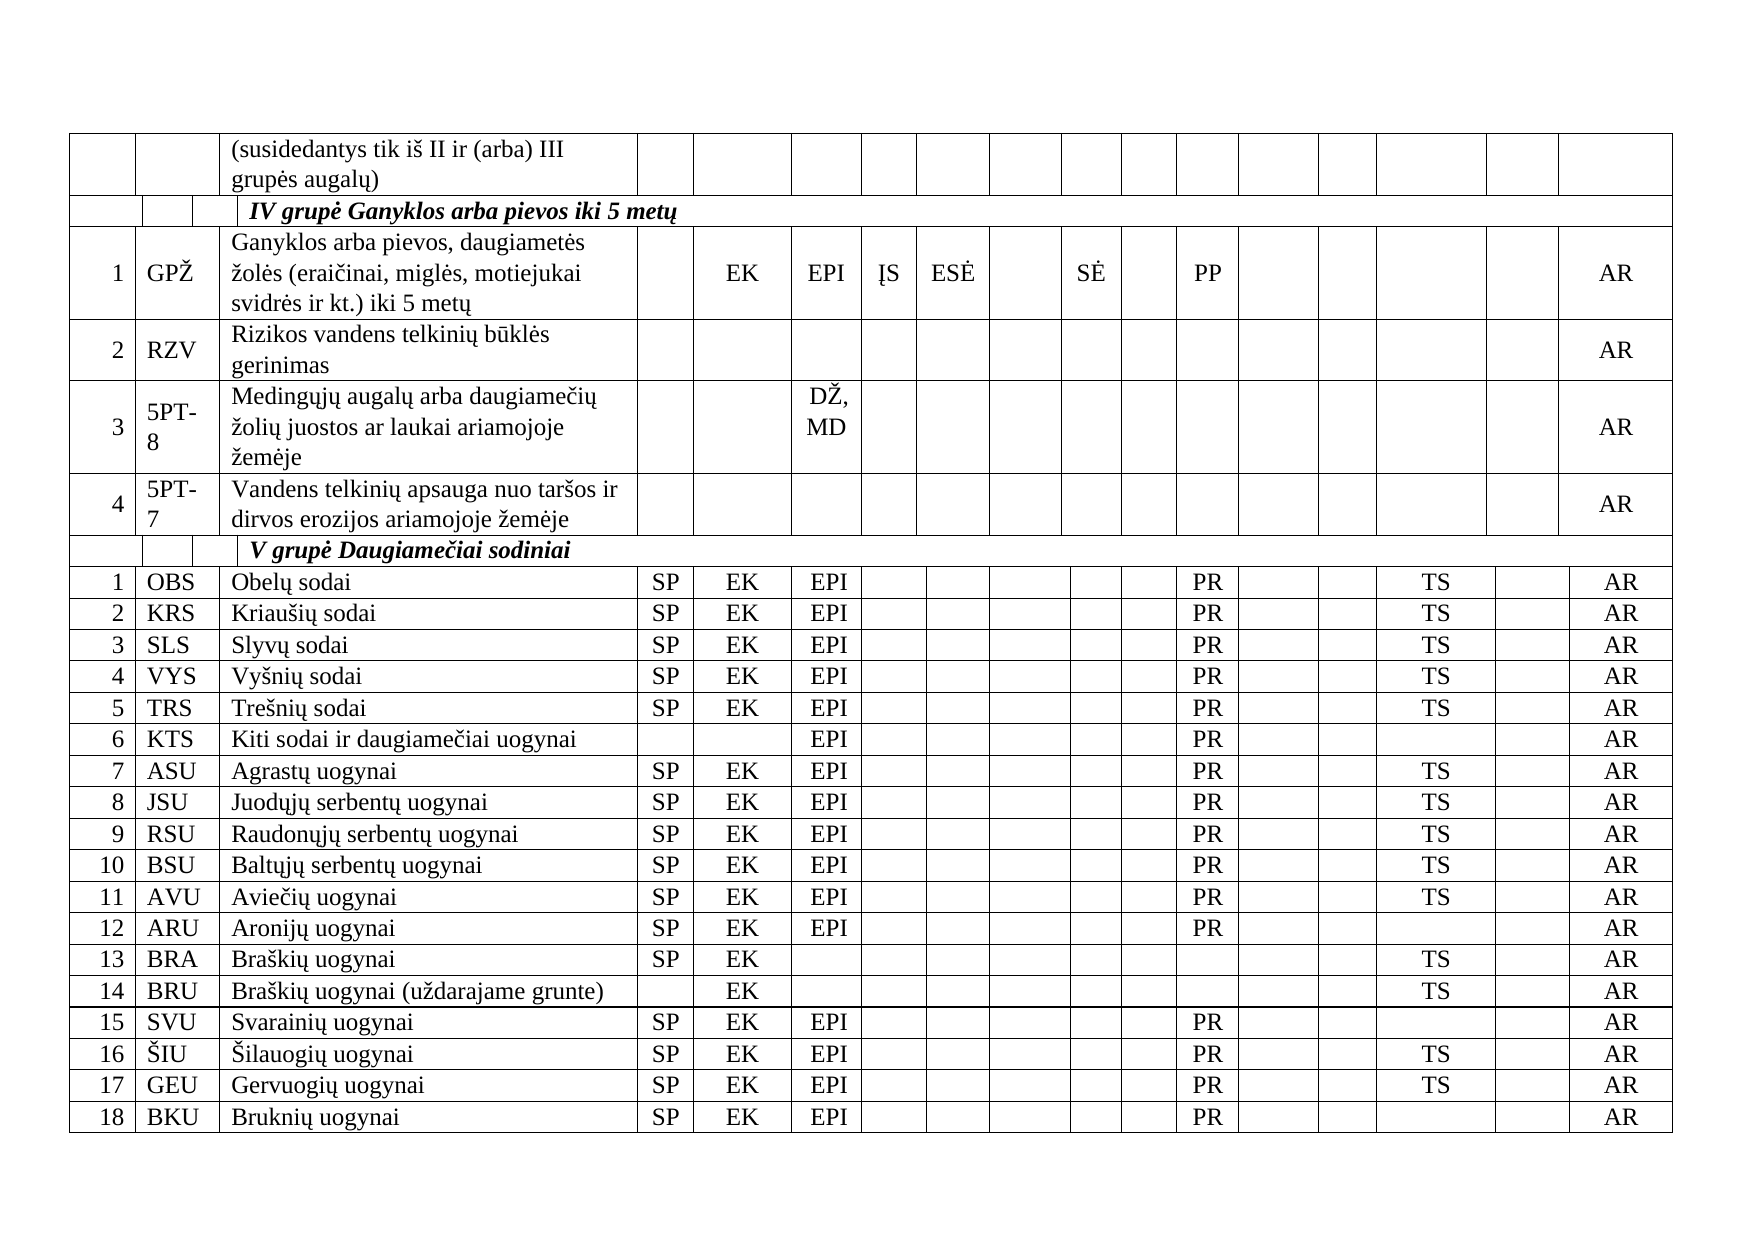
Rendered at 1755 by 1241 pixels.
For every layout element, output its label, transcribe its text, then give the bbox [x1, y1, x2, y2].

table_cell AR [1559, 227, 1672, 318]
table_cell [1487, 134, 1558, 195]
table_cell [1177, 320, 1238, 380]
table_cell [1122, 320, 1176, 380]
table_cell ESĖ [917, 227, 989, 318]
table_cell [694, 134, 791, 195]
table_cell EPI [792, 850, 861, 881]
table_cell AR [1570, 1008, 1672, 1038]
table_cell EK [694, 850, 791, 881]
table_cell [1319, 945, 1376, 975]
table_cell [1487, 320, 1558, 380]
table_cell [927, 819, 989, 849]
table_cell SP [638, 1008, 693, 1038]
table_cell EPI [792, 1070, 861, 1101]
table_cell PR [1177, 787, 1238, 818]
table_cell Šilauogių uogynai [220, 1039, 637, 1069]
table_cell [136, 134, 219, 195]
table_cell [143, 196, 192, 226]
table_cell EK [694, 945, 791, 975]
table_cell TS [1377, 850, 1495, 881]
table_cell [1239, 1039, 1318, 1069]
table_cell [1122, 134, 1176, 195]
table_cell [792, 976, 861, 1006]
table_cell [792, 134, 861, 195]
table_cell [1319, 227, 1376, 318]
table_cell [1377, 1008, 1495, 1038]
table_cell PR [1177, 819, 1238, 849]
table_cell TS [1377, 1039, 1495, 1069]
table_cell [1319, 1039, 1376, 1069]
table_cell EK [694, 227, 791, 318]
table_cell PR [1177, 693, 1238, 723]
table_cell [694, 381, 791, 473]
table_cell [1496, 976, 1569, 1006]
table_cell [1319, 1102, 1376, 1132]
table_cell [1071, 976, 1121, 1006]
table_cell [1319, 913, 1376, 943]
table_cell EK [694, 630, 791, 660]
table_cell [862, 1102, 926, 1132]
table_cell [1122, 819, 1176, 849]
table_cell [1062, 320, 1121, 380]
table_cell [1239, 976, 1318, 1006]
table_cell [917, 474, 989, 534]
table_cell KRS [136, 599, 219, 629]
table_cell [927, 976, 989, 1006]
table_cell AR [1570, 693, 1672, 723]
table_cell [1071, 882, 1121, 912]
table_cell [862, 320, 916, 380]
table_cell [1071, 1008, 1121, 1038]
table_cell [1377, 134, 1486, 195]
table_cell EPI [792, 756, 861, 786]
table_cell [1239, 567, 1318, 597]
table_cell [1122, 474, 1176, 534]
table_cell [1377, 1102, 1495, 1132]
table_cell [990, 227, 1061, 318]
table_cell [990, 945, 1070, 975]
table_cell [1071, 1070, 1121, 1101]
table_cell [917, 134, 989, 195]
table_cell Slyvų sodai [220, 630, 637, 660]
table_cell [1071, 567, 1121, 597]
table_cell [1071, 724, 1121, 755]
table_cell Vandens telkinių apsauga nuo taršos ir dirvos erozijos ariamojoje žemėje [220, 474, 637, 534]
table_cell [70, 536, 142, 566]
table_cell [990, 1039, 1070, 1069]
table_cell [1496, 945, 1569, 975]
table_cell [927, 1070, 989, 1101]
table_cell PR [1177, 882, 1238, 912]
table_cell [1319, 599, 1376, 629]
table_cell SP [638, 630, 693, 660]
table_cell [1496, 1070, 1569, 1101]
table_cell [1239, 599, 1318, 629]
table_cell [1319, 1070, 1376, 1101]
table_cell 3 [70, 630, 135, 660]
table_cell EPI [792, 787, 861, 818]
table_cell [638, 976, 693, 1006]
table_cell VYS [136, 661, 219, 692]
table_cell [1487, 227, 1558, 318]
table_cell [1062, 474, 1121, 534]
table_cell [990, 787, 1070, 818]
table_cell [1319, 819, 1376, 849]
table_cell 4 [70, 474, 135, 534]
table_cell [927, 1039, 989, 1069]
table_cell [990, 882, 1070, 912]
table_cell [1319, 976, 1376, 1006]
table_cell EK [694, 1008, 791, 1038]
table_cell [927, 630, 989, 660]
table_cell GEU [136, 1070, 219, 1101]
table_cell [1496, 850, 1569, 881]
table_cell [1487, 474, 1558, 534]
table_cell [1177, 976, 1238, 1006]
table_cell [862, 850, 926, 881]
table_cell [1319, 474, 1376, 534]
table_cell [1122, 787, 1176, 818]
table_cell EPI [792, 693, 861, 723]
table_cell ŠIU [136, 1039, 219, 1069]
table_cell [990, 630, 1070, 660]
table_cell [862, 1070, 926, 1101]
table_cell [1496, 913, 1569, 943]
table_cell AVU [136, 882, 219, 912]
table_cell TS [1377, 567, 1495, 597]
table_cell [1496, 1039, 1569, 1069]
table_cell PR [1177, 630, 1238, 660]
table_cell [1071, 819, 1121, 849]
table_cell 10 [70, 850, 135, 881]
table_cell [1122, 567, 1176, 597]
table_cell [1496, 567, 1569, 597]
table_cell [638, 320, 693, 380]
table_cell Ganyklos arba pievos, daugiametės žolės (eraičinai, miglės, motiejukai svidrės ir kt.) iki 5 metų [220, 227, 637, 318]
table_cell [1122, 227, 1176, 318]
table_cell AR [1570, 724, 1672, 755]
table_cell SP [638, 756, 693, 786]
table_cell [990, 693, 1070, 723]
table_cell SP [638, 661, 693, 692]
table_cell Aronijų uogynai [220, 913, 637, 943]
table_cell Aviečių uogynai [220, 882, 637, 912]
table_cell [694, 474, 791, 534]
table_cell EK [694, 567, 791, 597]
table_cell [1319, 661, 1376, 692]
table_cell [638, 134, 693, 195]
table_cell PR [1177, 756, 1238, 786]
table_cell [1071, 693, 1121, 723]
table_cell [1239, 474, 1318, 534]
table_cell [1122, 1008, 1176, 1038]
table_cell Svarainių uogynai [220, 1008, 637, 1038]
table_cell [1377, 913, 1495, 943]
table_cell [1122, 693, 1176, 723]
table_cell PR [1177, 1102, 1238, 1132]
table_cell [1239, 724, 1318, 755]
table_cell [1496, 693, 1569, 723]
table_cell [1122, 882, 1176, 912]
table_cell [990, 320, 1061, 380]
table_cell [862, 787, 926, 818]
table_cell EPI [792, 724, 861, 755]
table_cell EK [694, 756, 791, 786]
table_cell [1122, 1039, 1176, 1069]
table_cell [1239, 756, 1318, 786]
table_cell [927, 913, 989, 943]
table_cell [862, 661, 926, 692]
table_cell EPI [792, 630, 861, 660]
table_cell [1122, 381, 1176, 473]
table_cell SLS [136, 630, 219, 660]
table_cell Rizikos vandens telkinių būklės gerinimas [220, 320, 637, 380]
table_cell [917, 320, 989, 380]
table_cell AR [1570, 976, 1672, 1006]
table_cell Kiti sodai ir daugiamečiai uogynai [220, 724, 637, 755]
table_cell AR [1570, 1102, 1672, 1132]
table_cell [1239, 882, 1318, 912]
table_cell [1239, 850, 1318, 881]
table_cell ĮS [862, 227, 916, 318]
table_cell [1239, 1008, 1318, 1038]
table_cell [193, 196, 237, 226]
table_cell [862, 1039, 926, 1069]
table_cell TS [1377, 661, 1495, 692]
table_cell 5 [70, 693, 135, 723]
table_cell AR [1570, 756, 1672, 786]
table_cell [1239, 661, 1318, 692]
table_cell TS [1377, 787, 1495, 818]
table_cell EPI [792, 1102, 861, 1132]
table_cell [1319, 693, 1376, 723]
table_cell [1062, 134, 1121, 195]
table_cell [638, 227, 693, 318]
table_cell EPI [792, 1008, 861, 1038]
table_cell [1377, 474, 1486, 534]
table_cell EK [694, 976, 791, 1006]
table_cell AR [1570, 630, 1672, 660]
table_cell [1496, 724, 1569, 755]
table_cell TS [1377, 819, 1495, 849]
table_cell AR [1559, 320, 1672, 380]
table_cell Bruknių uogynai [220, 1102, 637, 1132]
table_cell [1122, 724, 1176, 755]
table_cell [927, 1008, 989, 1038]
table_cell RZV [136, 320, 219, 380]
table_cell 7 [70, 756, 135, 786]
table_cell [1071, 661, 1121, 692]
table_cell KTS [136, 724, 219, 755]
table_cell [1496, 1008, 1569, 1038]
table_cell EPI [792, 913, 861, 943]
table_cell Agrastų uogynai [220, 756, 637, 786]
table_cell [1177, 945, 1238, 975]
table_cell Gervuogių uogynai [220, 1070, 637, 1101]
table_cell [1177, 381, 1238, 473]
table_cell Juodųjų serbentų uogynai [220, 787, 637, 818]
table_cell [1377, 320, 1486, 380]
table_cell [990, 819, 1070, 849]
table_cell [1239, 134, 1318, 195]
table_cell AR [1570, 819, 1672, 849]
table_cell TS [1377, 945, 1495, 975]
table_cell [1177, 474, 1238, 534]
table_cell PR [1177, 567, 1238, 597]
table_cell SP [638, 1039, 693, 1069]
table_cell AR [1570, 787, 1672, 818]
table_cell Vyšnių sodai [220, 661, 637, 692]
table_cell EK [694, 599, 791, 629]
table_cell [1496, 599, 1569, 629]
table_cell [1071, 1039, 1121, 1069]
table_cell EPI [792, 599, 861, 629]
table_cell PR [1177, 850, 1238, 881]
table_cell [1071, 850, 1121, 881]
table_cell [862, 134, 916, 195]
table_cell [1239, 787, 1318, 818]
table_cell [862, 756, 926, 786]
table_cell [1319, 630, 1376, 660]
table_cell [70, 196, 142, 226]
table_cell 3 [70, 381, 135, 473]
table_cell EPI [792, 227, 861, 318]
table_cell ASU [136, 756, 219, 786]
table_cell [917, 381, 989, 473]
table_cell BRA [136, 945, 219, 975]
table_cell [927, 882, 989, 912]
table_cell AR [1570, 850, 1672, 881]
table_cell [694, 724, 791, 755]
table_cell EPI [792, 567, 861, 597]
table_cell EPI [792, 1039, 861, 1069]
table_cell SĖ [1062, 227, 1121, 318]
table_cell EK [694, 882, 791, 912]
table_cell PR [1177, 913, 1238, 943]
table_cell 8 [70, 787, 135, 818]
table_cell [1122, 661, 1176, 692]
table_cell [1496, 661, 1569, 692]
table_cell [862, 945, 926, 975]
table_cell [1122, 850, 1176, 881]
table_cell [1071, 945, 1121, 975]
table_cell PR [1177, 599, 1238, 629]
table_cell [1071, 756, 1121, 786]
table_cell 9 [70, 819, 135, 849]
table_cell [927, 756, 989, 786]
table_cell TS [1377, 756, 1495, 786]
table_cell [862, 913, 926, 943]
table_cell [990, 976, 1070, 1006]
table_cell [862, 1008, 926, 1038]
table_cell 5PT-8 [136, 381, 219, 473]
table_cell Baltųjų serbentų uogynai [220, 850, 637, 881]
table_cell 16 [70, 1039, 135, 1069]
table_cell [990, 1008, 1070, 1038]
table_cell EPI [792, 882, 861, 912]
table_cell [1496, 630, 1569, 660]
table_cell 17 [70, 1070, 135, 1101]
table_cell EK [694, 819, 791, 849]
table_cell [1319, 882, 1376, 912]
table_cell SP [638, 819, 693, 849]
table_cell 5PT-7 [136, 474, 219, 534]
table_cell Trešnių sodai [220, 693, 637, 723]
table_cell OBS [136, 567, 219, 597]
table_cell [862, 724, 926, 755]
table_cell Kriaušių sodai [220, 599, 637, 629]
table_cell [1071, 599, 1121, 629]
table_cell [1319, 756, 1376, 786]
table_cell AR [1570, 567, 1672, 597]
table_cell [1071, 630, 1121, 660]
table_cell TS [1377, 976, 1495, 1006]
table_cell [1496, 882, 1569, 912]
table_cell SP [638, 850, 693, 881]
table_cell PR [1177, 661, 1238, 692]
table_cell [638, 474, 693, 534]
table_cell [1239, 1102, 1318, 1132]
table_cell SP [638, 1102, 693, 1132]
table_cell [1239, 913, 1318, 943]
table_cell AR [1570, 882, 1672, 912]
table_cell [1496, 787, 1569, 818]
table_cell [1122, 756, 1176, 786]
table_cell [862, 976, 926, 1006]
table_cell [1496, 819, 1569, 849]
table_cell AR [1570, 1039, 1672, 1069]
table_cell TS [1377, 693, 1495, 723]
table_cell TS [1377, 1070, 1495, 1101]
table_cell AR [1570, 913, 1672, 943]
table_cell [1377, 227, 1486, 318]
table_cell [1071, 913, 1121, 943]
table_cell [1319, 134, 1376, 195]
table_cell [862, 599, 926, 629]
table_cell IV grupė Ganyklos arba pievos iki 5 metų [238, 196, 1672, 226]
table_cell [792, 320, 861, 380]
table_cell AR [1570, 945, 1672, 975]
table_cell [990, 567, 1070, 597]
table_cell [990, 381, 1061, 473]
table_cell [990, 474, 1061, 534]
table_cell 2 [70, 599, 135, 629]
table_cell [927, 567, 989, 597]
table_cell [927, 787, 989, 818]
table_cell EK [694, 661, 791, 692]
table_cell SP [638, 913, 693, 943]
table_cell DŽ, MD [792, 381, 861, 473]
table_cell [143, 536, 192, 566]
table_cell [862, 882, 926, 912]
table_cell [1122, 945, 1176, 975]
table_cell SP [638, 787, 693, 818]
table_cell [1319, 567, 1376, 597]
table_cell PR [1177, 1008, 1238, 1038]
table_cell PP [1177, 227, 1238, 318]
table_cell [990, 913, 1070, 943]
table_cell TS [1377, 882, 1495, 912]
table_cell [990, 661, 1070, 692]
table_cell AR [1559, 474, 1672, 534]
table_cell [990, 599, 1070, 629]
table_cell 6 [70, 724, 135, 755]
table_cell SP [638, 945, 693, 975]
table_cell [1239, 1070, 1318, 1101]
table_cell [990, 756, 1070, 786]
table_cell ARU [136, 913, 219, 943]
table_cell [70, 134, 135, 195]
table_cell 14 [70, 976, 135, 1006]
table_cell 18 [70, 1102, 135, 1132]
table_cell [1319, 787, 1376, 818]
table_cell PR [1177, 724, 1238, 755]
table_cell [792, 474, 861, 534]
table_cell [638, 724, 693, 755]
table_cell EK [694, 1070, 791, 1101]
table_cell [1122, 630, 1176, 660]
table_cell [862, 693, 926, 723]
table_cell EK [694, 1102, 791, 1132]
table_cell BSU [136, 850, 219, 881]
table_cell 12 [70, 913, 135, 943]
table_cell BKU [136, 1102, 219, 1132]
table_cell [927, 661, 989, 692]
table_cell [1319, 850, 1376, 881]
table_cell TS [1377, 599, 1495, 629]
table_cell [694, 320, 791, 380]
table_cell 11 [70, 882, 135, 912]
table_cell Medingųjų augalų arba daugiamečių žolių juostos ar laukai ariamojoje žemėje [220, 381, 637, 473]
table_cell [1239, 381, 1318, 473]
table_cell [927, 945, 989, 975]
table_cell [1239, 819, 1318, 849]
table_cell [990, 850, 1070, 881]
table_cell TRS [136, 693, 219, 723]
table_cell AR [1570, 661, 1672, 692]
table_cell BRU [136, 976, 219, 1006]
table_cell [1239, 693, 1318, 723]
table_cell [990, 1102, 1070, 1132]
table_cell [1319, 381, 1376, 473]
table_cell EPI [792, 819, 861, 849]
table_cell Braškių uogynai (uždarajame grunte) [220, 976, 637, 1006]
table_cell [927, 599, 989, 629]
table_cell EK [694, 787, 791, 818]
table_cell 13 [70, 945, 135, 975]
table_cell [792, 945, 861, 975]
table_cell V grupė Daugiamečiai sodiniai [238, 536, 1672, 566]
table_cell [990, 724, 1070, 755]
table_cell [1239, 630, 1318, 660]
table_cell [1177, 134, 1238, 195]
table_cell [862, 381, 916, 473]
table_cell [1239, 227, 1318, 318]
table_cell PR [1177, 1039, 1238, 1069]
table_cell [1319, 724, 1376, 755]
table_cell AR [1570, 599, 1672, 629]
table_cell PR [1177, 1070, 1238, 1101]
table_cell GPŽ [136, 227, 219, 318]
table_cell [1319, 1008, 1376, 1038]
table_cell [1122, 599, 1176, 629]
table_cell [990, 1070, 1070, 1101]
table_cell [1239, 320, 1318, 380]
table_cell [1122, 1102, 1176, 1132]
table_cell [1071, 1102, 1121, 1132]
table_cell [1062, 381, 1121, 473]
table_cell 4 [70, 661, 135, 692]
table_cell JSU [136, 787, 219, 818]
table_cell [1319, 320, 1376, 380]
table_cell 1 [70, 227, 135, 318]
table_cell [927, 724, 989, 755]
table_cell SP [638, 599, 693, 629]
table_cell Obelų sodai [220, 567, 637, 597]
table_cell SP [638, 882, 693, 912]
table_cell [1122, 913, 1176, 943]
table_cell SP [638, 693, 693, 723]
table_cell 2 [70, 320, 135, 380]
table_cell (susidedantys tik iš II ir (arba) III grupės augalų) [220, 134, 637, 195]
table_cell [990, 134, 1061, 195]
table_cell [862, 567, 926, 597]
table_cell [862, 630, 926, 660]
table_cell [1496, 1102, 1569, 1132]
table_cell Braškių uogynai [220, 945, 637, 975]
table_cell EPI [792, 661, 861, 692]
table_cell [1122, 1070, 1176, 1101]
table_cell EK [694, 1039, 791, 1069]
table_cell [638, 381, 693, 473]
table_cell 15 [70, 1008, 135, 1038]
table_cell [862, 474, 916, 534]
table_cell TS [1377, 630, 1495, 660]
table_cell SVU [136, 1008, 219, 1038]
table_cell [927, 693, 989, 723]
table_cell EK [694, 693, 791, 723]
table_cell SP [638, 1070, 693, 1101]
table_cell [862, 819, 926, 849]
table_cell [1487, 381, 1558, 473]
table_cell AR [1570, 1070, 1672, 1101]
table_cell [1559, 134, 1672, 195]
table_cell Raudonųjų serbentų uogynai [220, 819, 637, 849]
table_cell AR [1559, 381, 1672, 473]
table_cell [927, 1102, 989, 1132]
table_cell [193, 536, 237, 566]
table_cell EK [694, 913, 791, 943]
table_cell 1 [70, 567, 135, 597]
table_cell [1239, 945, 1318, 975]
table_cell [1496, 756, 1569, 786]
table_cell SP [638, 567, 693, 597]
table_cell [1377, 724, 1495, 755]
table_cell [1071, 787, 1121, 818]
table_cell RSU [136, 819, 219, 849]
table_cell [927, 850, 989, 881]
table_cell [1377, 381, 1486, 473]
table_cell [1122, 976, 1176, 1006]
